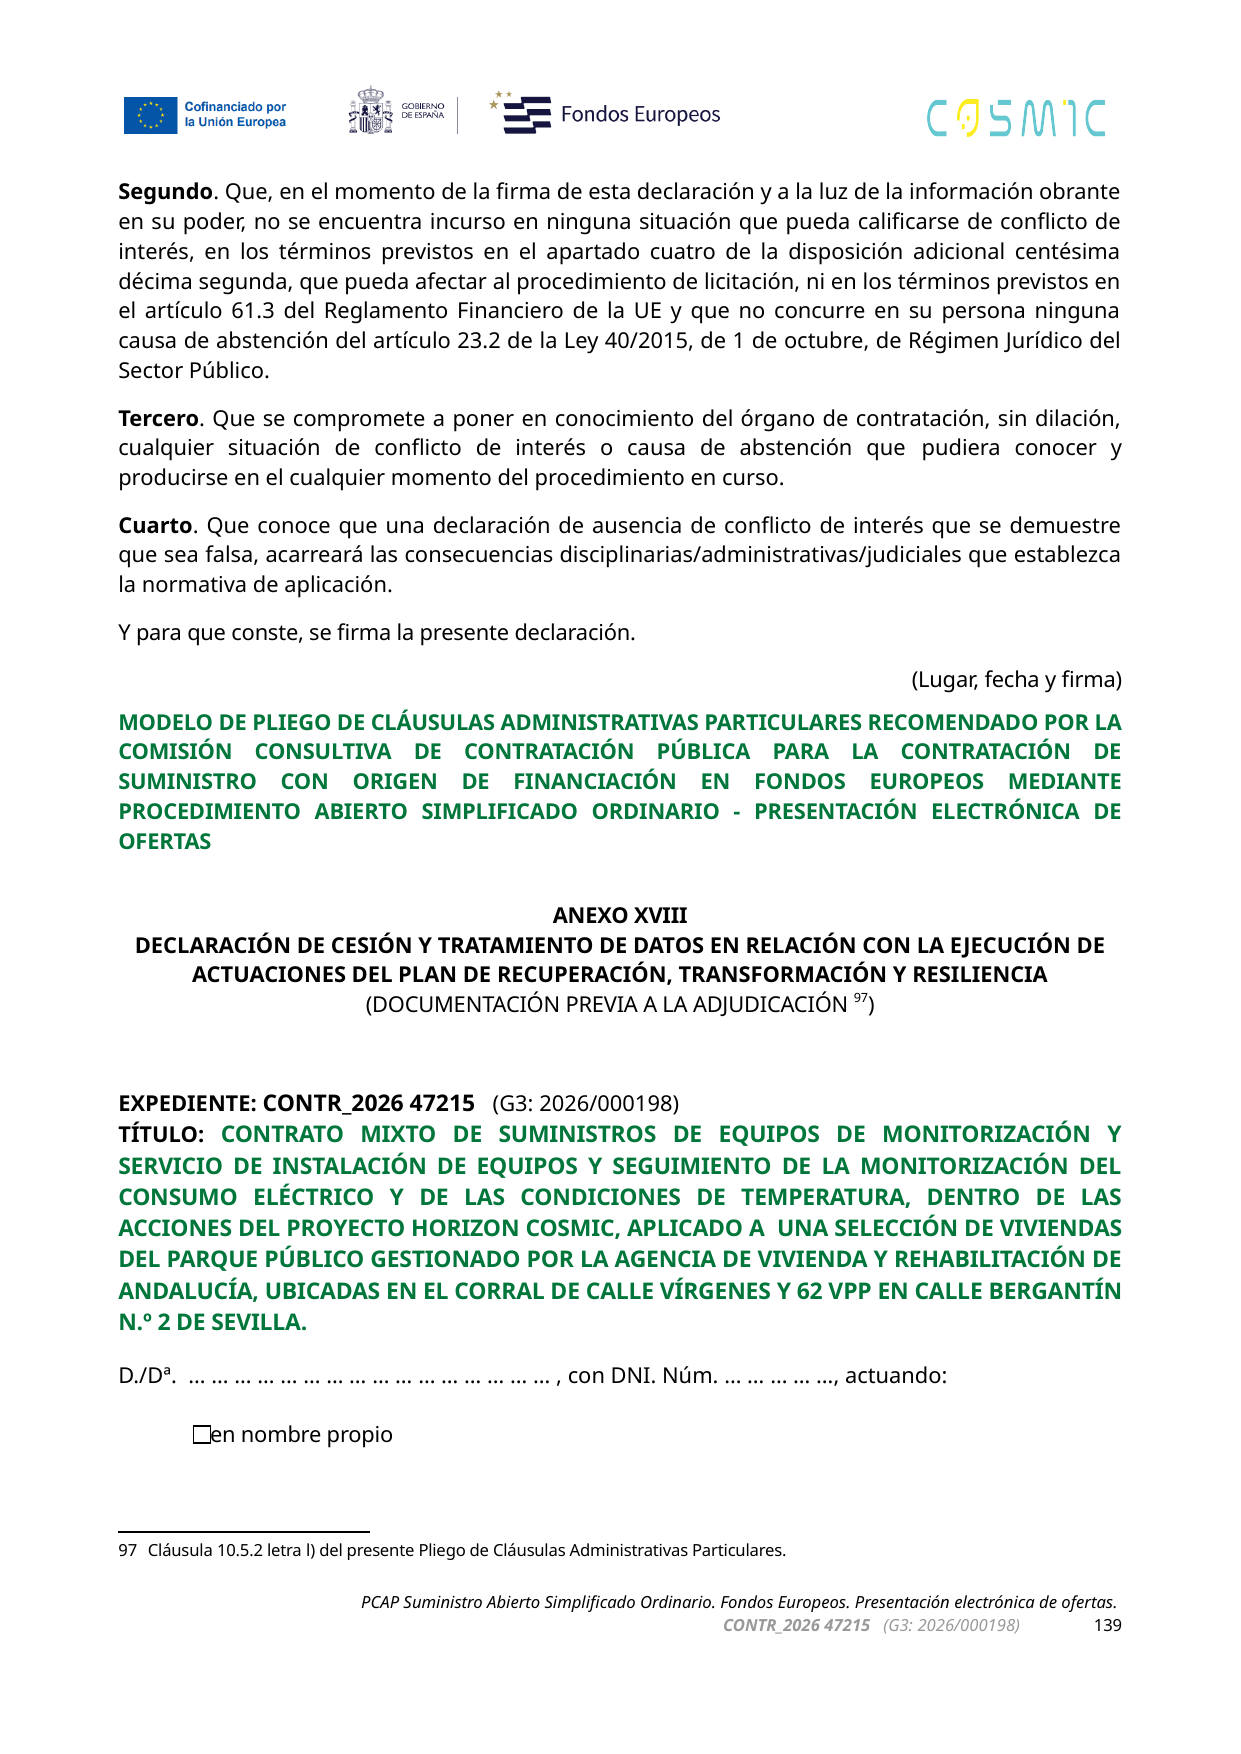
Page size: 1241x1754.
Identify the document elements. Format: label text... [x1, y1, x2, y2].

text TÍTULO: CONTRATO MIXTO DE SUMINISTROS DE EQUIPOS DE MONITORIZACIÓN Y SERVICIO DE INSTALACIÓN DE EQUIPOS Y SEGUIMIENTO DE LA MONITORIZACIÓN DEL CONSUMO ELÉCTRICO Y DE LAS CONDICIONES DE TEMPERATURA, DENTRO DE LAS ACCIONES DEL PROYECTO HORIZON COSMIC, APLICADO A UNA SELECCIÓN DE VIVIENDAS DEL PARQUE PÚBLICO GESTIONADO POR LA AGENCIA DE VIVIENDA Y REHABILITACIÓN DE ANDALUCÍA, UBICADAS EN EL CORRAL DE CALLE VÍRGENES Y 62 VPP EN CALLE BERGANTÍN N.º 2 DE SEVILLA. [118, 1118, 1122, 1337]
text en nombre propio [192, 1419, 1122, 1449]
text Cuarto. Que conoce que una declaración de ausencia de conflicto de interés que se demuestre que sea falsa, acarreará las consecuencias disciplinarias/administrativas/judiciales que establezca la normativa de aplicación. [118, 510, 1122, 599]
text ANEXO XVIII [118, 900, 1122, 930]
picture [927, 99, 1105, 137]
text Y para que conste, se firma la presente declaración. [118, 617, 1122, 647]
text (DOCUMENTACIÓN PREVIA A LA ADJUDICACIÓN ) [118, 989, 1122, 1019]
text (Lugar, fecha y firma) [118, 664, 1122, 694]
text Segundo. Que, en el momento de la firma de esta declaración y a la luz de la información obrante en su poder, no se encuentra incurso en ninguna situación que pueda calificarse de conflicto de interés, en los términos previstos en el apartado cuatro de la disposición adicional centésima décima segunda, que pueda afectar al procedimiento de licitación, ni en los términos previstos en el artículo 61.3 del Reglamento Financiero de la UE y que no concurre en su persona ninguna causa de abstención del artículo 23.2 de la Ley 40/2015, de 1 de octubre, de Régimen Jurídico del Sector Público. [118, 176, 1122, 385]
picture [104, 69, 735, 142]
text EXPEDIENTE: CONTR_2026 47215 (G3: 2026/000198) [118, 1087, 1122, 1118]
text D./Dª. … … … … … … … … … … … … … … … … , con DNI. Núm. … … … … …, actuando: [118, 1360, 1122, 1390]
text Cláusula 10.5.2 letra l) del presente Pliego de Cláusulas Administrativas Particulares. [118, 1538, 1122, 1561]
text Tercero. Que se compromete a poner en conocimiento del órgano de contratación, sin dilación, cualquier situación de conflicto de interés o causa de abstención que pudiera conocer y producirse en el cualquier momento del procedimiento en curso. [118, 403, 1122, 492]
text MODELO DE PLIEGO DE CLÁUSULAS ADMINISTRATIVAS PARTICULARES RECOMENDADO POR LA COMISIÓN CONSULTIVA DE CONTRATACIÓN PÚBLICA PARA LA CONTRATACIÓN DE SUMINISTRO CON ORIGEN DE FINANCIACIÓN EN FONDOS EUROPEOS MEDIANTE PROCEDIMIENTO ABIERTO SIMPLIFICADO ORDINARIO - PRESENTACIÓN ELECTRÓNICA DE OFERTAS [118, 707, 1122, 858]
text DECLARACIÓN DE CESIÓN Y TRATAMIENTO DE DATOS EN RELACIÓN CON LA EJECUCIÓN DE ACTUACIONES DEL PLAN DE RECUPERACIÓN, TRANSFORMACIÓN Y RESILIENCIA [118, 930, 1122, 989]
